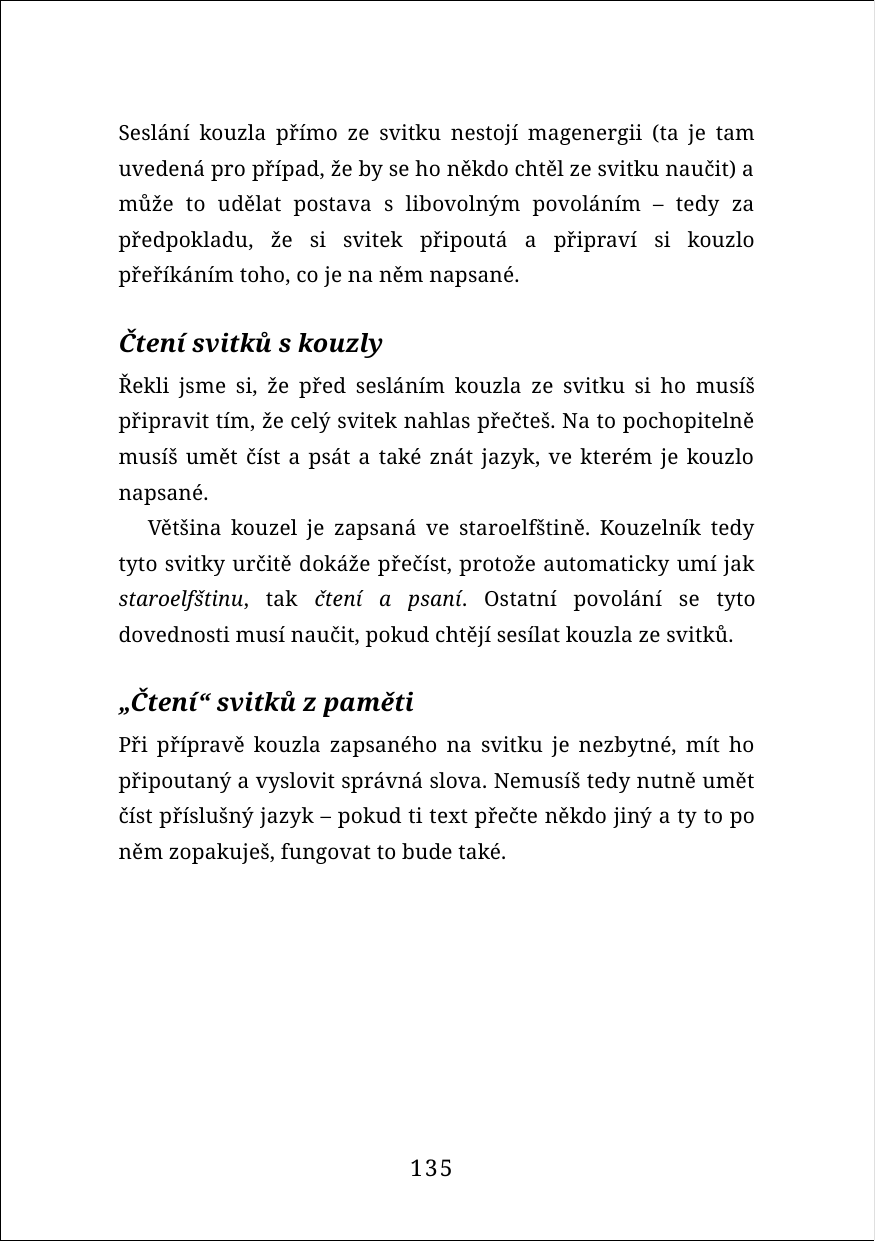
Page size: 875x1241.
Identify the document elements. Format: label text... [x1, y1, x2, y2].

text Řekli jsme si, že před sesláním kouzla ze svitku si ho musíš připravit tím, že celý svitek nahlas přečteš. Na to pochopitelně musíš umět číst a psát a také znát jazyk, ve kterém je kouzlo napsané. Většina kouzel je zapsaná ve staroelfštině. Kouzelník tedy tyto svitky určitě dokáže přečíst, protože automaticky umí jak staroelfštinu, tak čtení a psaní. Ostatní povolání se tyto dovednosti musí naučit, pokud chtějí sesílat kouzla ze svitků. [118, 371, 756, 648]
subtitle Čtení svitků s kouzly [118, 325, 756, 359]
text Seslání kouzla přímo ze svitku nestojí magenergii (ta je tam uvedená pro případ, že by se ho někdo chtěl ze svitku naučit) a může to udělat postava s libovolným povoláním – tedy za předpokladu, že si svitek připoutá a připraví si kouzlo přeříkáním toho, co je na něm napsané. [118, 118, 756, 289]
subtitle „Čtení“ svitků z paměti [118, 685, 756, 719]
text Při přípravě kouzla zapsaného na svitku je nezbytné, mít ho připoutaný a vyslovit správná slova. Nemusíš tedy nutně umět číst příslušný jazyk – pokud ti text přečte někdo jiný a ty to po něm zopakuješ, fungovat to bude také. [118, 731, 756, 866]
